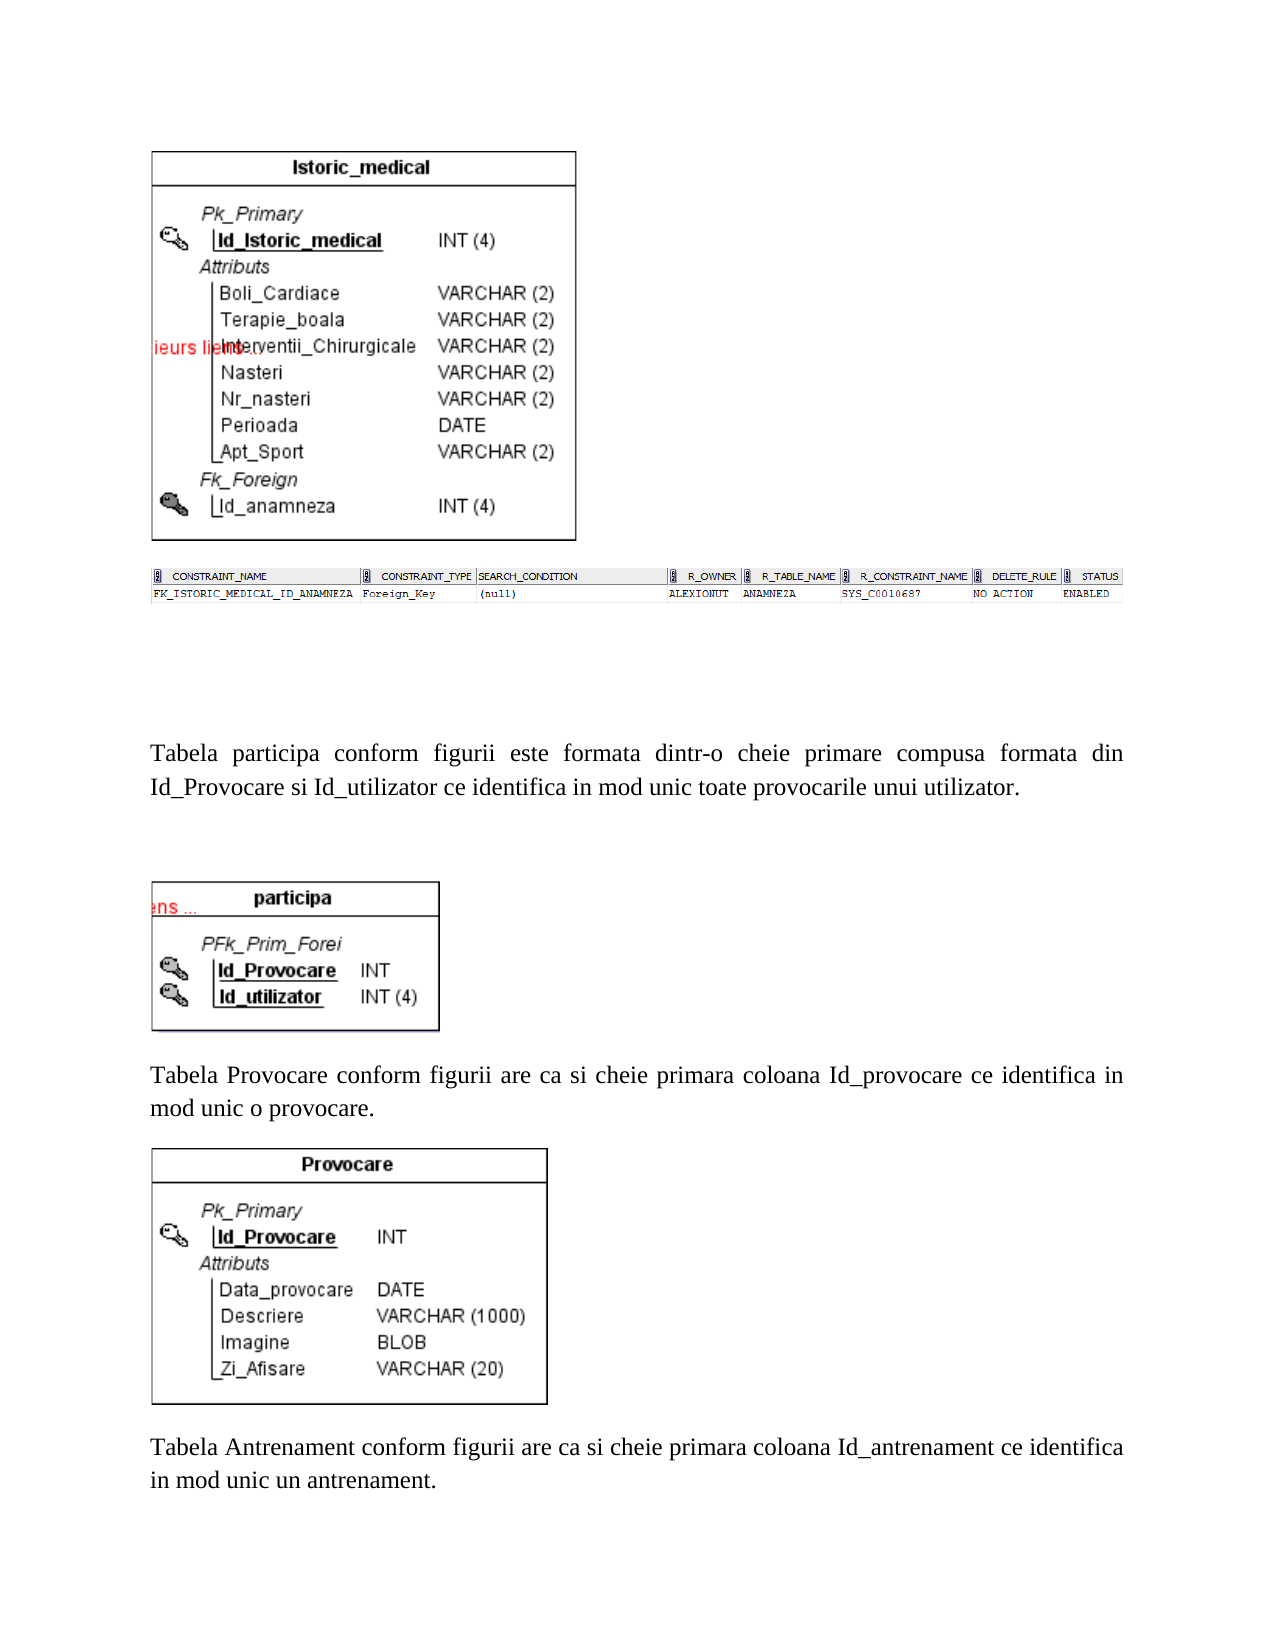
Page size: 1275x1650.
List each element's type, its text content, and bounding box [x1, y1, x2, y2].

text Tabela participa conform figurii este formata dintr-o cheie primare compusa formata din Id_Provocare si Id_utilizator ce identifica in mod unic toate provocarile unui utilizator. [150, 738, 1125, 800]
picture [151, 151, 577, 541]
picture [151, 880, 440, 1033]
picture [151, 1148, 548, 1405]
text Tabela Provocare conform figurii are ca si cheie primara coloana Id_provocare ce identifica in mod unic o provocare. [150, 1060, 1125, 1122]
text Tabela Antrenament conform figurii are ca si cheie primara coloana Id_antrenament ce identifica in mod unic un antrenament. [150, 1432, 1125, 1493]
picture [151, 568, 1123, 604]
